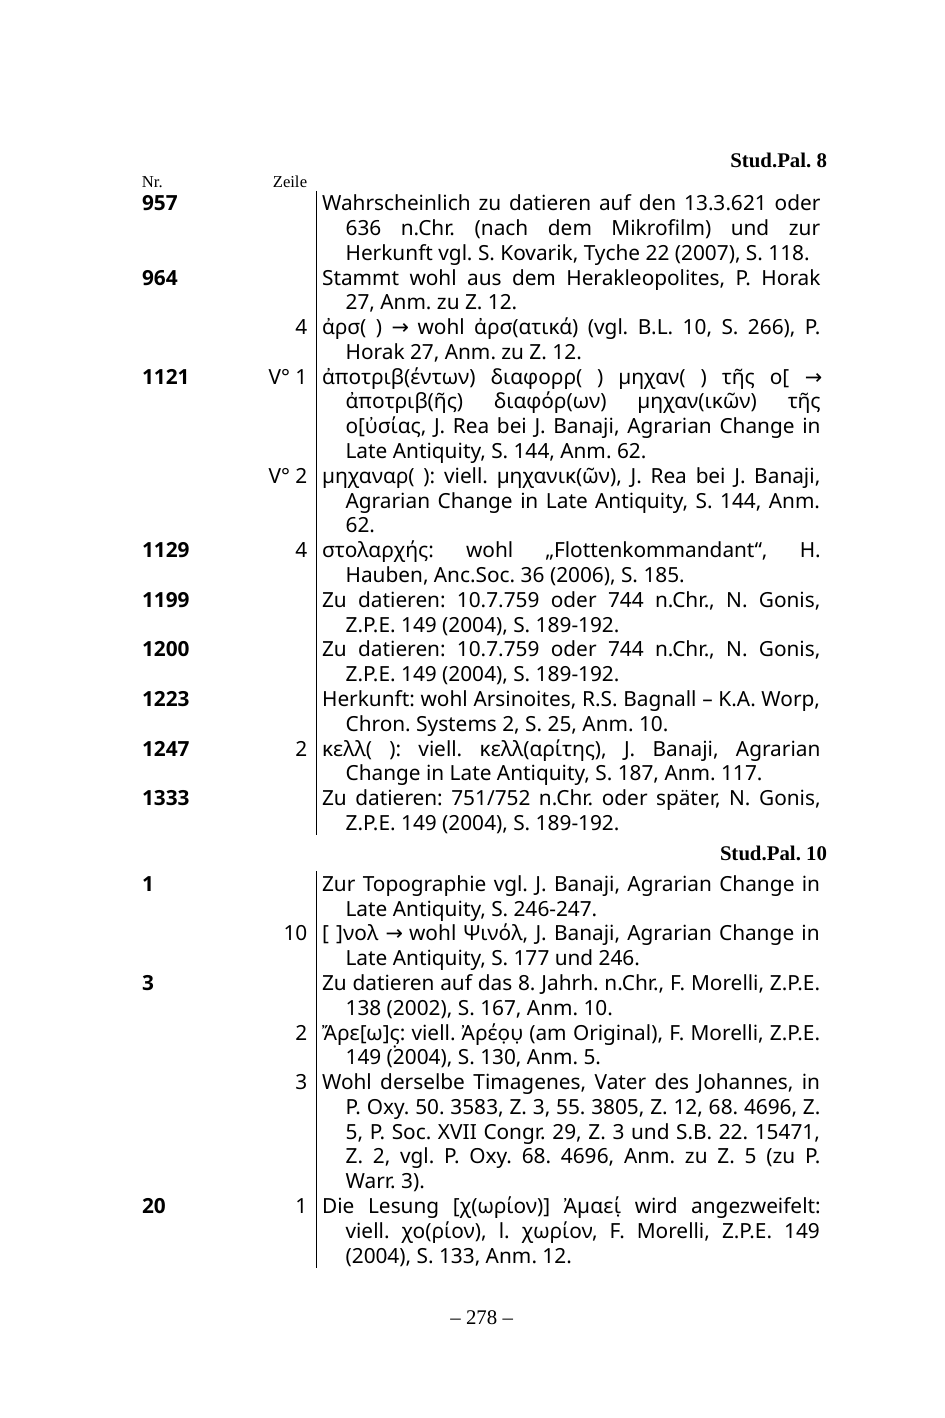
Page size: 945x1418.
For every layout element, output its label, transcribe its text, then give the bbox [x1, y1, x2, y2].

table_cell Ἄρε[ω]ς̣: viell. Ἀρέο̣υ̣ (am Original), F. Morelli, Z.P.E. 149 (2004), S. 130, Anm. 5. [317, 1020, 827, 1070]
table_header 1 [136, 871, 316, 921]
table_cell 1 [224, 1194, 316, 1268]
table_cell Zu datieren: 751/752 n.Chr. oder später, N. Gonis, Z.P.E. 149 (2004), S. 189-192. [317, 786, 827, 835]
table_cell 957 [136, 191, 316, 265]
table_cell 2 [224, 736, 316, 786]
table_cell 4 [224, 538, 316, 587]
table_cell 1200 [136, 637, 316, 687]
table_cell 1333 [136, 786, 316, 835]
table_cell Stammt wohl aus dem Herakleopolites, P. Horak 27, Anm. zu Z. 12. [317, 265, 827, 315]
table_cell 2 [136, 1020, 316, 1070]
table_cell Zu datieren: 10.7.759 oder 744 n.Chr., N. Gonis, Z.P.E. 149 (2004), S. 189-192. [317, 588, 827, 637]
table_cell 10 [136, 921, 316, 971]
table_header Zur Topographie vgl. J. Banaji, Agrarian Change in Late Antiquity, S. 246-247. [317, 871, 827, 921]
table_cell κελλ( ): viell. κελλ(αρίτης), J. Banaji, Agrarian Change in Late Antiquity, S. 187, Anm. 117. [317, 736, 827, 786]
table_cell 1247 [136, 736, 224, 786]
table_cell μηχαναρ( ): viell. μηχανικ(ῶν), J. Rea bei J. Banaji, Agrarian Change in Late Antiquity, S. 144, Anm. 62. [317, 464, 827, 538]
table_cell [ ]νολ → wohl Ψινόλ, J. Banaji, Agrarian Change in Late Antiquity, S. 177 und 246. [317, 921, 827, 971]
table_cell Wohl derselbe Timagenes, Vater des Johannes, in P. Oxy. 50. 3583, Z. 3, 55. 3805, Z. 12, 68. 4696, Z. 5, P. Soc. XVII Congr. 29, Z. 3 und S.B. 22. 15471, Z. 2, vgl. P. Oxy. 68. 4696, Anm. zu Z. 5 (zu P. Warr. 3). [317, 1070, 827, 1194]
table_cell 3 [136, 1070, 316, 1194]
table_cell 20 [136, 1194, 224, 1268]
subtitle Stud.Pal. 10 [136, 841, 827, 865]
table_cell 1121 [136, 364, 224, 463]
table_cell ἀποτριβ(έντων) διαφορρ( ) μηχαν( ) τῆς ο[ → ἀποτριβ(ῆς) διαφόρ(ων) μηχαν(ικῶν) τῆς ο[ὐσίας, J. Rea bei J. Banaji, Agrarian Change in Late Antiquity, S. 144, Anm. 62. [317, 364, 827, 463]
table_cell Wahrscheinlich zu datieren auf den 13.3.621 oder 636 n.Chr. (nach dem Mikrofilm) und zur Herkunft vgl. S. Kovarik, Tyche 22 (2007), S. 118. [317, 191, 827, 265]
table_cell Herkunft: wohl Arsinoites, R.S. Bagnall – K.A. Worp, Chron. Systems 2, S. 25, Anm. 10. [317, 687, 827, 736]
table_cell 4 [136, 315, 316, 364]
table_cell Zu datieren: 10.7.759 oder 744 n.Chr., N. Gonis, Z.P.E. 149 (2004), S. 189-192. [317, 637, 827, 687]
table_cell ἀρσ( ) → wohl ἀρσ(ατικά) (vgl. B.L. 10, S. 266), P. Horak 27, Anm. zu Z. 12. [317, 315, 827, 364]
table_cell 1223 [136, 687, 316, 736]
table_cell 3 [136, 971, 316, 1020]
table_cell V° 1 [224, 364, 316, 463]
table_cell στολαρχής: wohl „Flottenkommandant“, H. Hauben, Anc.Soc. 36 (2006), S. 185. [317, 538, 827, 587]
table_cell V° 2 [136, 464, 316, 538]
table_cell 1129 [136, 538, 224, 587]
table_cell Die Lesung [χ(ωρίον)] Ἀμαεί̣ wird angezweifelt: viell. χο(ρίον), l. χωρίον, F. Morelli, Z.P.E. 149 (2004), S. 133, Anm. 12. [317, 1194, 827, 1268]
table_cell 964 [136, 265, 316, 315]
table_cell Zu datieren auf das 8. Jahrh. n.Chr., F. Morelli, Z.P.E. 138 (2002), S. 167, Anm. 10. [317, 971, 827, 1020]
table_cell 1199 [136, 588, 316, 637]
